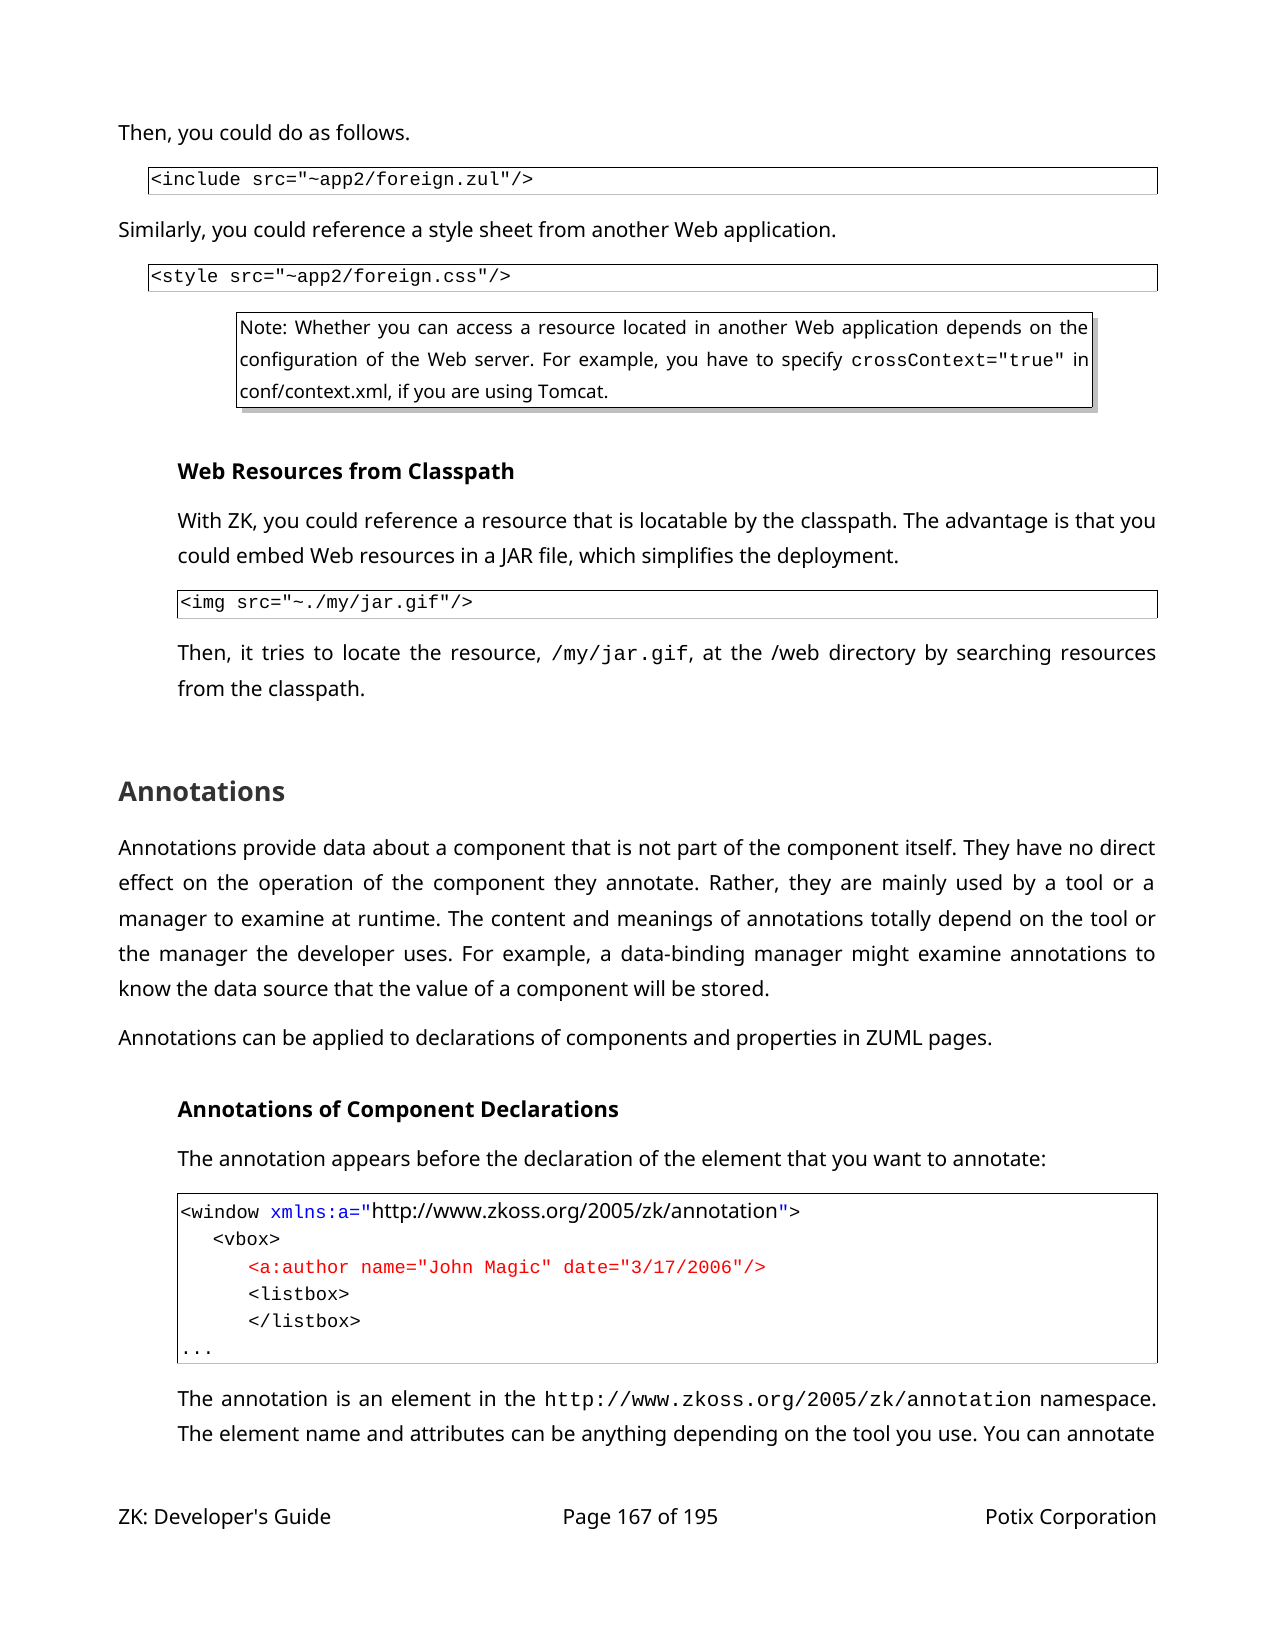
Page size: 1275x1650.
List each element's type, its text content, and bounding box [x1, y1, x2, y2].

text <window xmlns:a="http://www.zkoss.org/2005/zk/annotation"> [178, 1194, 1157, 1224]
text <listbox> [178, 1282, 1157, 1306]
text The annotation appears before the declaration of the element that you want to annotate: [177, 1144, 1157, 1172]
subtitle Annotations [118, 773, 1157, 809]
text </listbox> [178, 1309, 1157, 1333]
text Then, you could do as follows. [118, 118, 1157, 146]
text Annotations provide data about a component that is not part of the component itself. They have no direct effect on the operation of the component they annotate. Rather, they are mainly used by a tool or a manager to examine at runtime. The content and meanings of annotations totally depend on the tool or the manager the developer uses. For example, a data-binding manager might examine annotations to know the data source that the value of a component will be stored. [118, 833, 1157, 1002]
subtitle Annotations of Component Declarations [177, 1094, 1157, 1124]
text With ZK, you could reference a resource that is locatable by the classpath. The advantage is that you could embed Web resources in a JAR file, which simplifies the deployment. [177, 506, 1157, 570]
text Note: Whether you can access a resource located in another Web application depends on the configuration of the Web server. For example, you have to specify crossContext="true" in conf/context.xml, if you are using Tomcat. [237, 313, 1092, 407]
text Similarly, you could reference a style sheet from another Web application. [118, 215, 1157, 243]
text Then, it tries to locate the resource, /my/jar.gif, at the /web directory by searching resources from the classpath. [177, 638, 1157, 702]
text Annotations can be applied to declarations of components and properties in ZUML pages. [118, 1023, 1157, 1051]
text <include src="~app2/foreign.zul"/> [149, 168, 1157, 194]
text <a:author name="John Magic" date="3/17/2006"/> [178, 1254, 1157, 1279]
text ... [178, 1336, 1157, 1363]
text <vbox> [178, 1227, 1157, 1252]
text <img src="~./my/jar.gif"/> [178, 591, 1157, 618]
subtitle Web Resources from Classpath [177, 456, 1157, 486]
text The annotation is an element in the http://www.zkoss.org/2005/zk/annotation namespace. The element name and attributes can be anything depending on the tool you use. You can annotate [177, 1384, 1157, 1448]
text <style src="~app2/foreign.css"/> [149, 265, 1157, 291]
